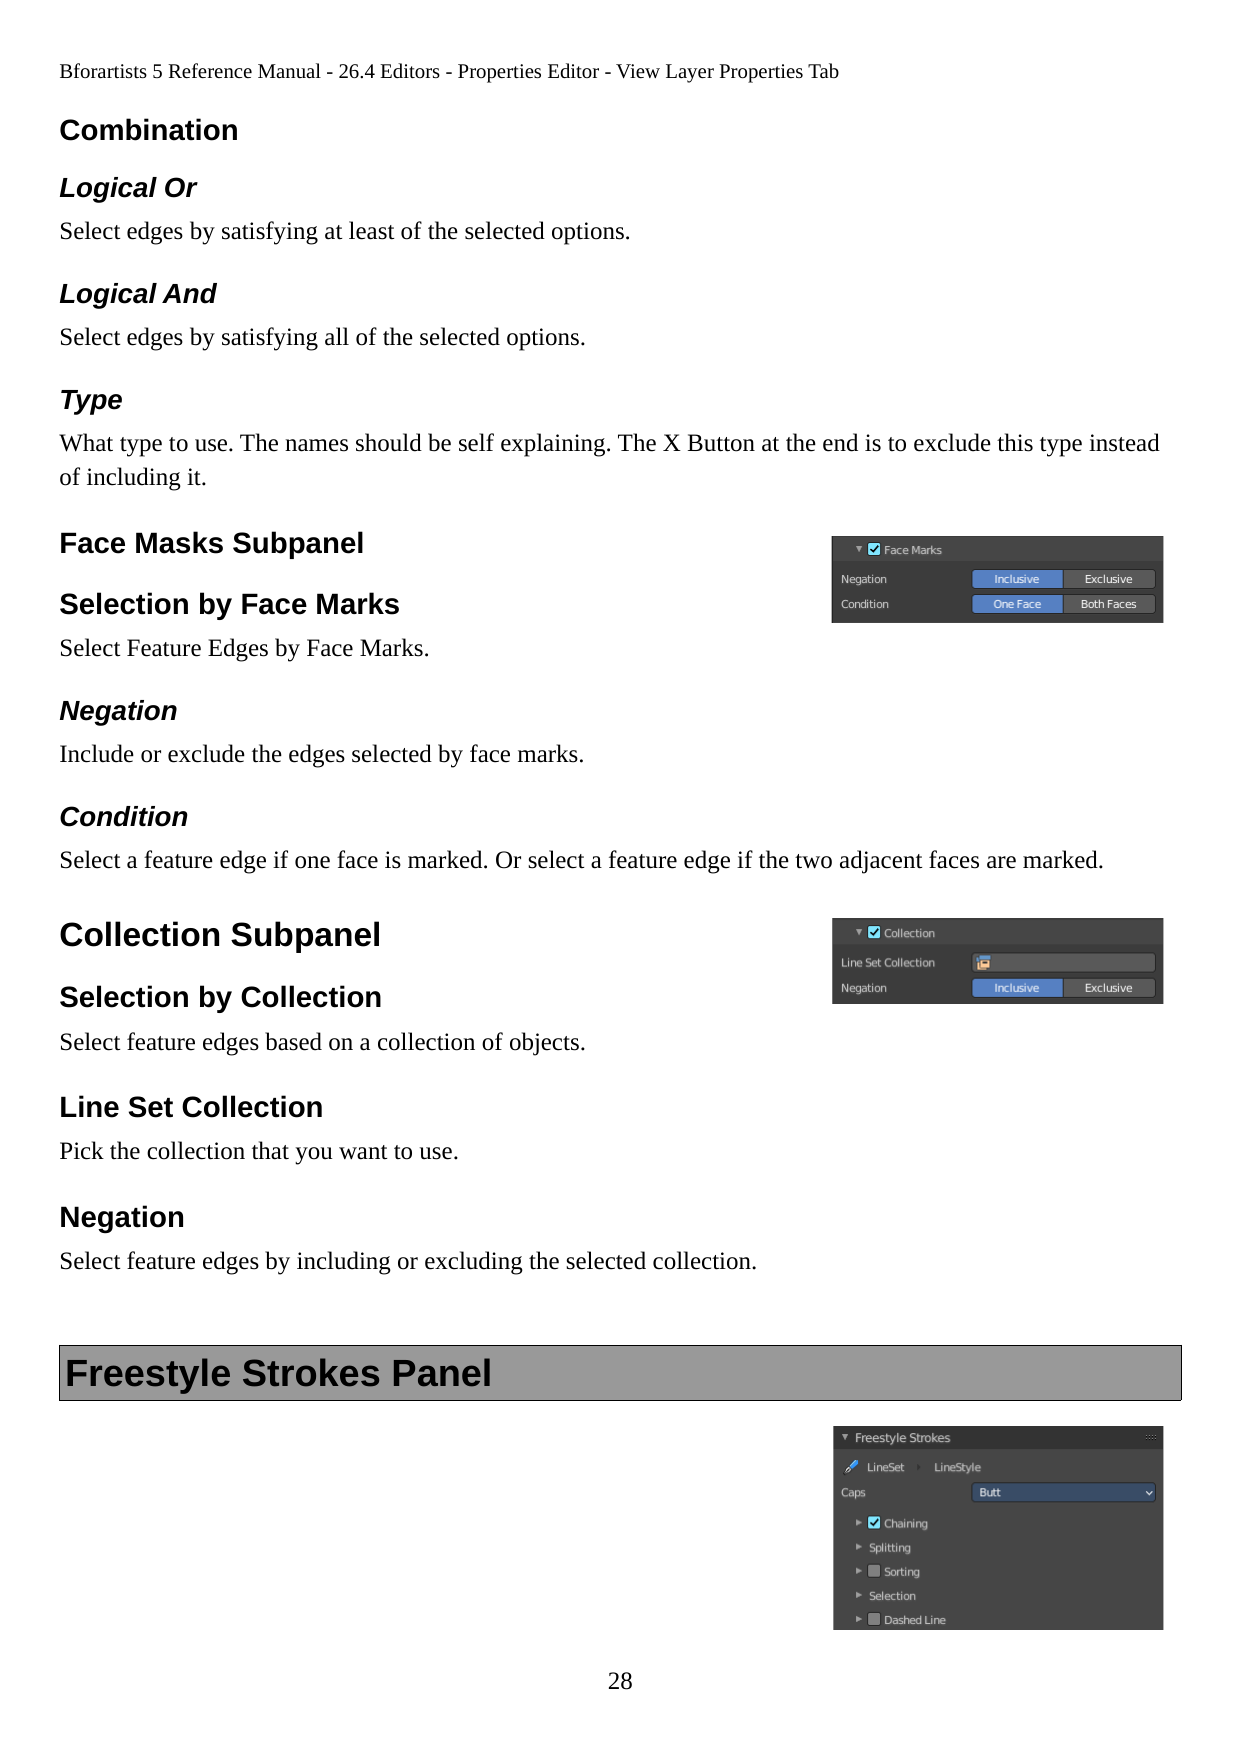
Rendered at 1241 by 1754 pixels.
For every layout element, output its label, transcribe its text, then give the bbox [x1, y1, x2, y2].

text What type to use. The names should be self explaining. The X Button at the end is to exclude this type instead of including it. [59, 428, 1181, 491]
subtitle Combination [59, 113, 1181, 146]
text Select edges by satisfying all of the selected options. [59, 322, 1181, 350]
subtitle Logical And [59, 277, 1181, 309]
subtitle Condition [59, 800, 1181, 832]
subtitle Type [59, 383, 1181, 415]
text Select feature edges by including or excluding the selected collection. [59, 1246, 1181, 1275]
picture [831, 536, 1164, 623]
text Select a feature edge if one face is marked. Or select a feature edge if the two adjacent faces are marked. [59, 845, 1181, 873]
picture [833, 1426, 1164, 1630]
text Include or exclude the edges selected by face marks. [59, 739, 1181, 767]
subtitle Line Set Collection [59, 1090, 1181, 1124]
text Select Feature Edges by Face Marks. [59, 633, 1181, 662]
subtitle [1164, 587, 1181, 620]
subtitle Selection by Collection [59, 980, 1181, 1014]
subtitle Selection by Face Marks [59, 587, 831, 620]
table_header Freestyle Strokes Panel [60, 1346, 1181, 1400]
picture [832, 918, 1164, 1004]
text Select feature edges based on a collection of objects. [59, 1027, 1181, 1055]
subtitle Logical Or [59, 171, 1181, 203]
subtitle Negation [59, 1200, 1181, 1234]
subtitle Negation [59, 694, 1181, 726]
subtitle Face Masks Subpanel [59, 526, 1181, 559]
text Select edges by satisfying at least of the selected options. [59, 216, 1181, 244]
text Pick the collection that you want to use. [59, 1136, 1181, 1165]
subtitle Collection Subpanel [59, 914, 1181, 953]
